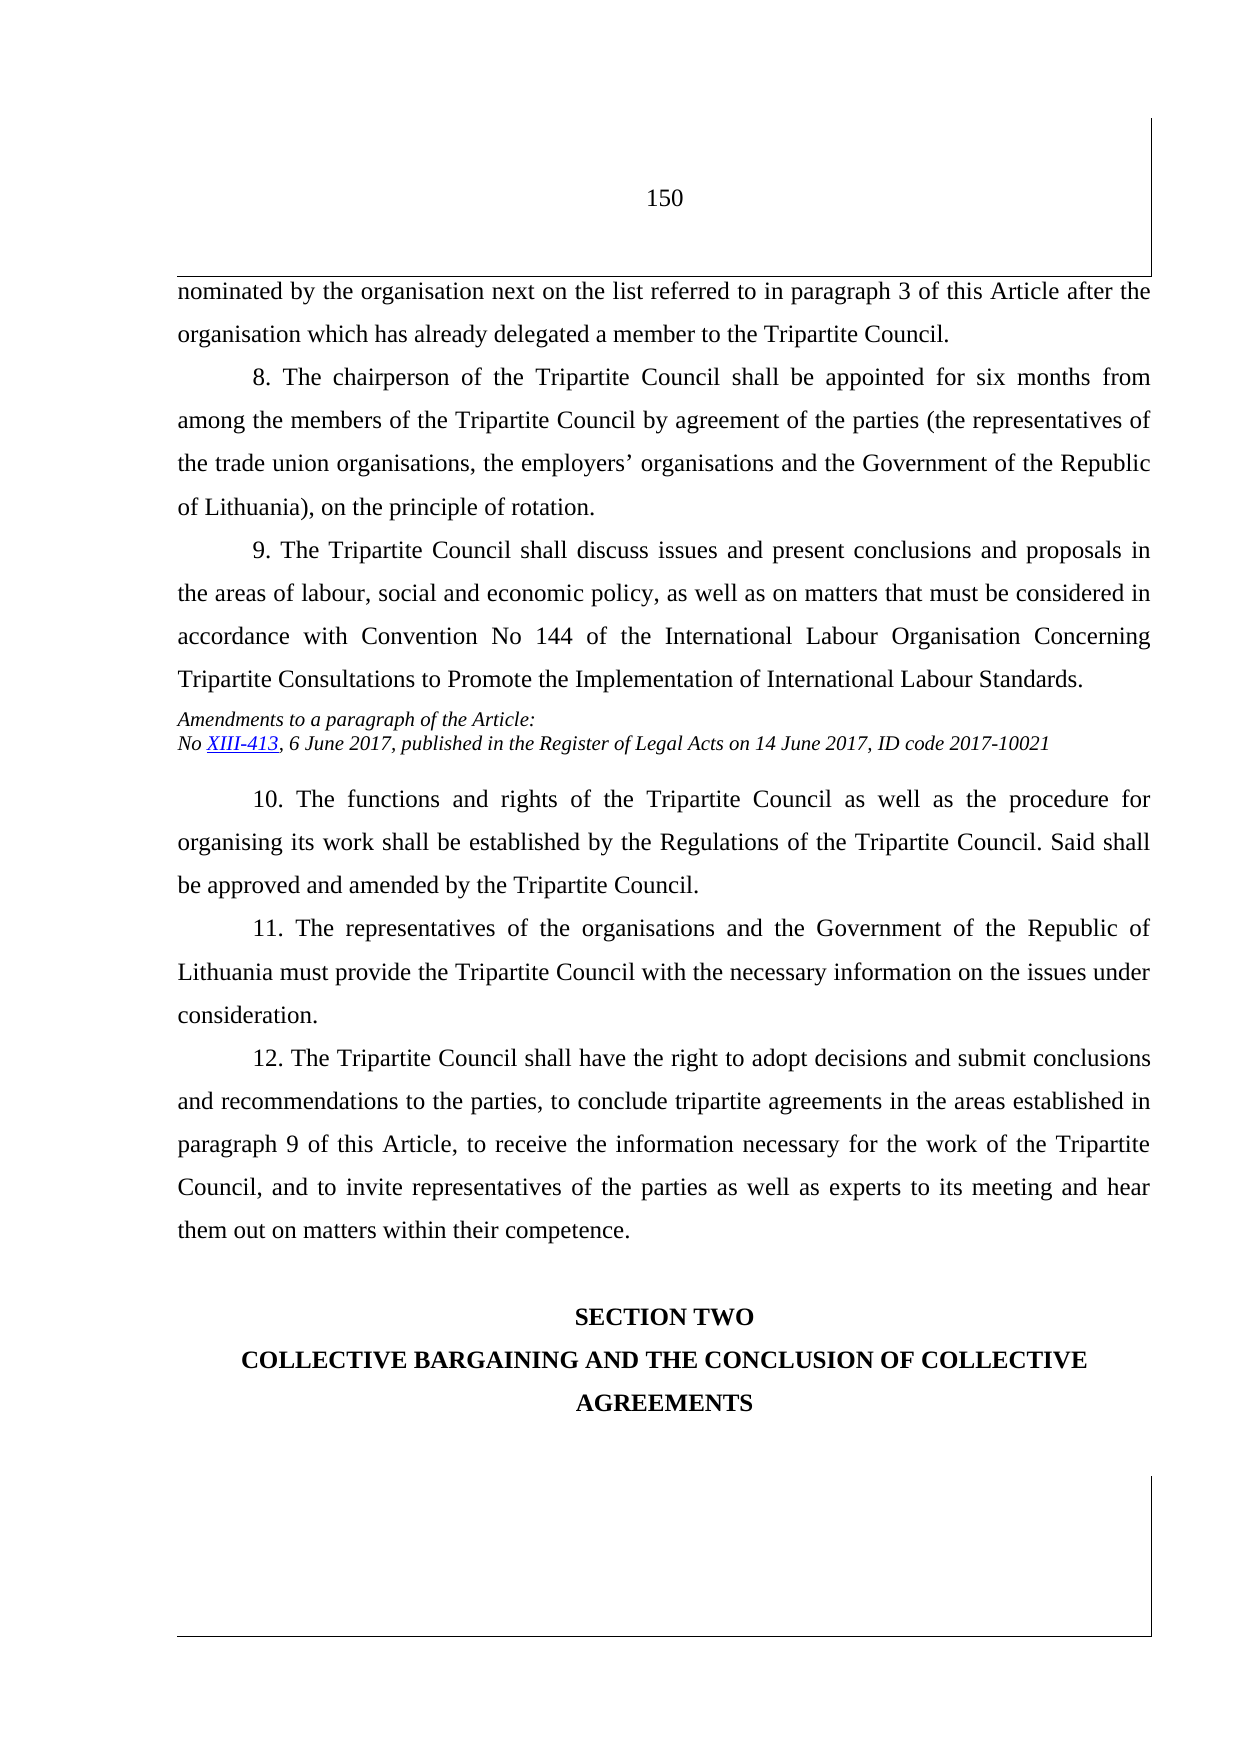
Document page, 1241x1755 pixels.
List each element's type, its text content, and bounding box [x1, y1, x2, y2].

text No XIII-413, 6 June 2017, published in the Register of Legal Acts on 14 June 2017, ID code 2017-10021 [177, 731, 1152, 755]
text 12. The Tripartite Council shall have the right to adopt decisions and submit conclusions and recommendations to the parties, to conclude tripartite agreements in the areas established in paragraph 9 of this Article, to receive the information necessary for the work of the Tripartite Council, and to invite representatives of the parties as well as experts to its meeting and hear them out on matters within their competence. [177, 1043, 1152, 1244]
text COLLECTIVE BARGAINING AND THE CONCLUSION OF COLLECTIVE AGREEMENTS [177, 1345, 1152, 1417]
text 9. The Tripartite Council shall discuss issues and present conclusions and proposals in the areas of labour, social and economic policy, as well as on matters that must be considered in accordance with Convention No 144 of the International Labour Organisation Concerning Tripartite Consultations to Promote the Implementation of International Labour Standards. [177, 535, 1152, 693]
text 8. The chairperson of the Tripartite Council shall be appointed for six months from among the members of the Tripartite Council by agreement of the parties (the representatives of the trade union organisations, the employers’ organisations and the Government of the Republic of Lithuania), on the principle of rotation. [177, 362, 1152, 520]
text Amendments to a paragraph of the Article: [177, 707, 1152, 731]
text nominated by the organisation next on the list referred to in paragraph 3 of this Article after the organisation which has already delegated a member to the Tripartite Council. [177, 276, 1152, 348]
text 10. The functions and rights of the Tripartite Council as well as the procedure for organising its work shall be established by the Regulations of the Tripartite Council. Said shall be approved and amended by the Tripartite Council. [177, 784, 1152, 899]
text 11. The representatives of the organisations and the Government of the Republic of Lithuania must provide the Tripartite Council with the necessary information on the issues under consideration. [177, 913, 1152, 1028]
text SECTION TWO [177, 1302, 1152, 1330]
